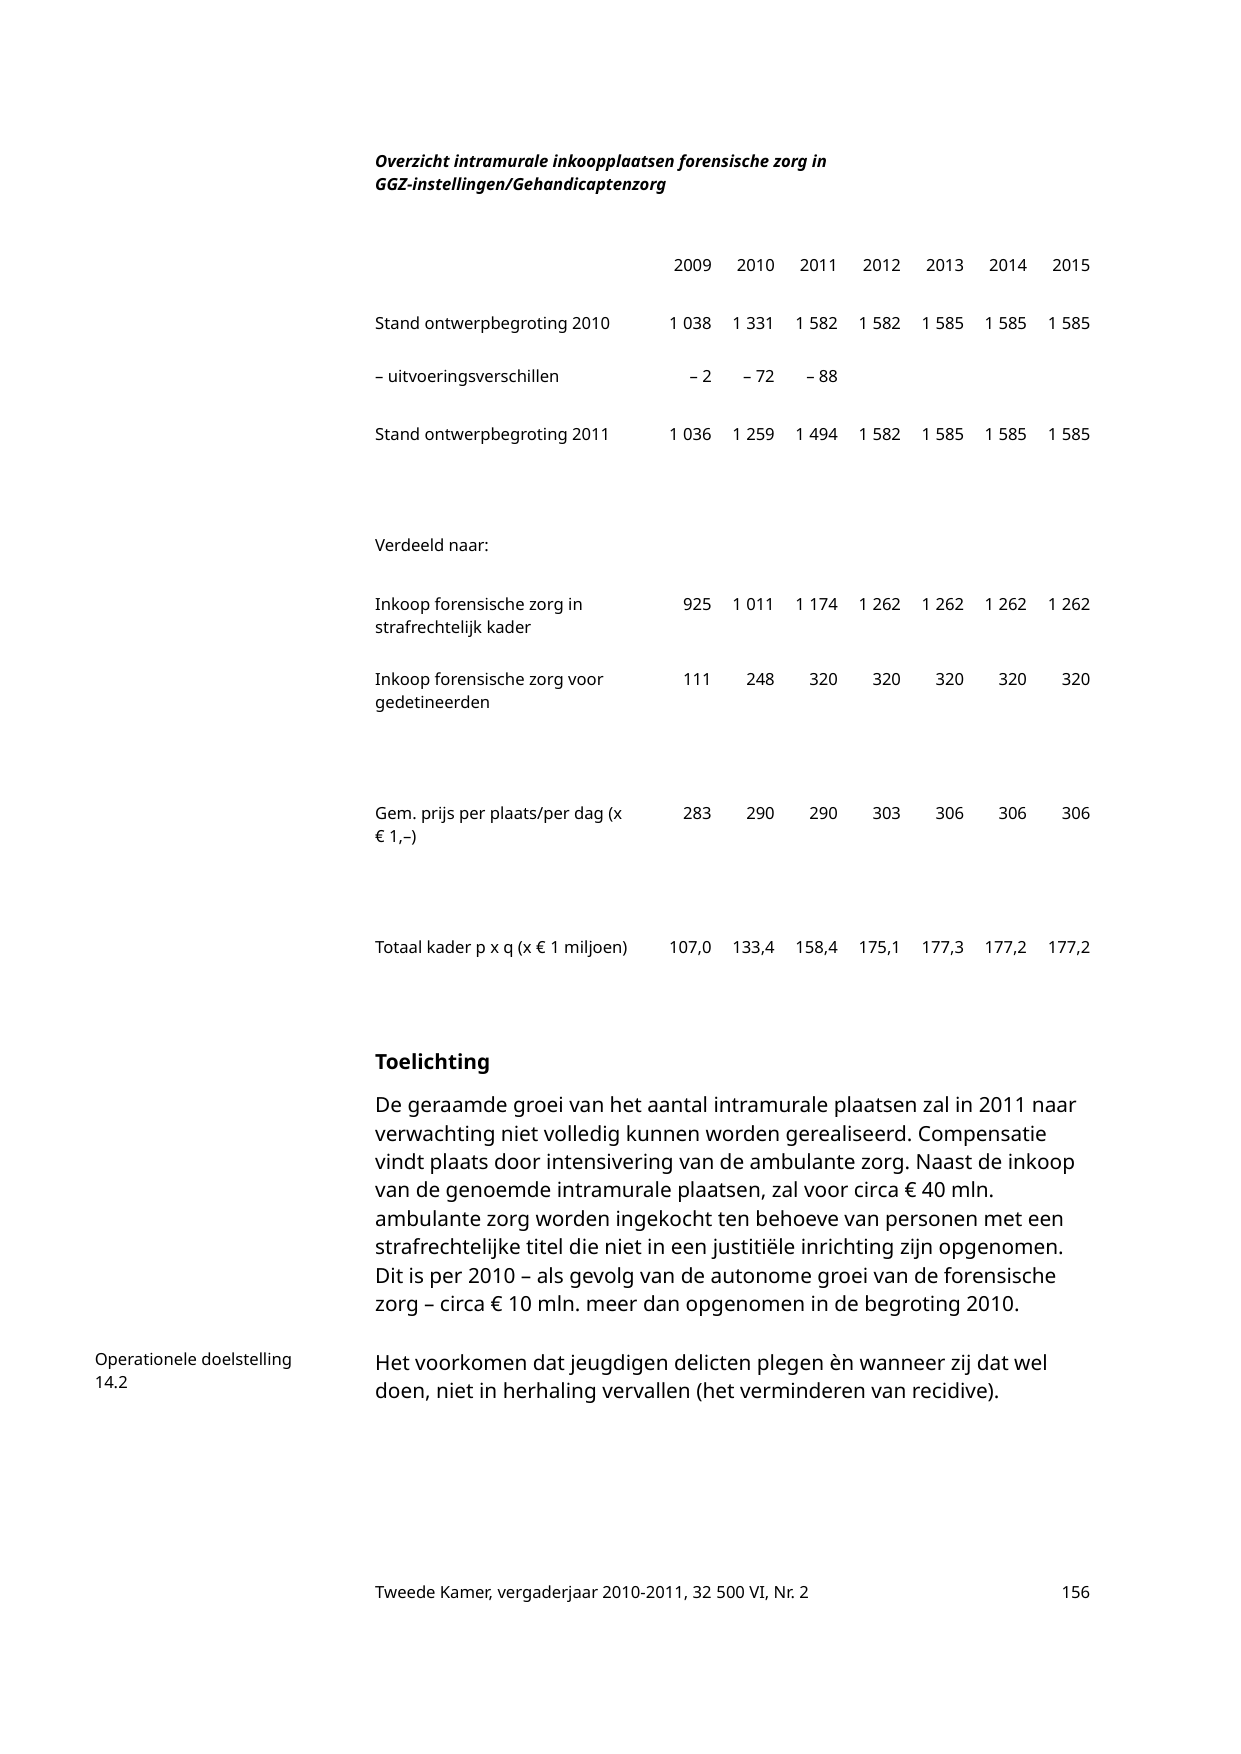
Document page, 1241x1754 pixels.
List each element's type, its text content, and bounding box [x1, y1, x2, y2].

table_cell [901, 877, 964, 936]
table_cell – 88 [775, 365, 838, 423]
table_cell [711, 534, 774, 592]
table_cell 925 [648, 593, 711, 668]
table_cell 320 [901, 668, 964, 743]
table_cell [1027, 743, 1090, 802]
table_cell 320 [838, 668, 901, 743]
table_cell 290 [775, 802, 838, 877]
text Overzicht intramurale inkoopplaatsen forensische zorg in GGZ-instellingen/Gehandicaptenzorg [375, 150, 1090, 195]
table_cell 133,4 [711, 936, 774, 988]
table_cell 177,3 [901, 936, 964, 988]
table_cell [711, 476, 774, 534]
table_cell [775, 476, 838, 534]
table_cell 1 582 [775, 312, 838, 364]
table_cell [1027, 877, 1090, 936]
table_cell 1 262 [838, 593, 901, 668]
table_cell 1 262 [1027, 593, 1090, 668]
table_cell 303 [838, 802, 901, 877]
table_cell [838, 877, 901, 936]
table_cell [648, 476, 711, 534]
table_cell 1 011 [711, 593, 774, 668]
table_cell [648, 877, 711, 936]
table_cell Totaal kader p x q (x € 1 miljoen) [375, 936, 648, 988]
table_cell [964, 743, 1027, 802]
table_cell 177,2 [1027, 936, 1090, 988]
table_cell 111 [648, 668, 711, 743]
table_cell 1 582 [838, 312, 901, 364]
table_cell [1027, 534, 1090, 592]
table_cell [964, 365, 1027, 423]
table_cell Inkoop forensische zorg in strafrechtelijk kader [375, 593, 648, 668]
table_cell 175,1 [838, 936, 901, 988]
table_cell 290 [711, 802, 774, 877]
table_cell 1 585 [901, 312, 964, 364]
table_cell – 2 [648, 365, 711, 423]
table_cell 306 [1027, 802, 1090, 877]
table_cell [964, 534, 1027, 592]
table_cell [375, 743, 648, 802]
table_cell – uitvoeringsverschillen [375, 365, 648, 423]
table_cell [901, 743, 964, 802]
table_cell Stand ontwerpbegroting 2011 [375, 423, 648, 476]
table_cell 1 585 [964, 312, 1027, 364]
table_cell [901, 476, 964, 534]
table_cell 1 585 [1027, 312, 1090, 364]
table_header [375, 253, 648, 312]
table_cell [775, 743, 838, 802]
table_cell [711, 877, 774, 936]
table_cell 1 582 [838, 423, 901, 476]
table_cell [1027, 476, 1090, 534]
table_cell 320 [775, 668, 838, 743]
table_cell [838, 476, 901, 534]
table_cell 1 259 [711, 423, 774, 476]
table_cell [901, 534, 964, 592]
table_cell [375, 476, 648, 534]
table_cell – 72 [711, 365, 774, 423]
table_cell Inkoop forensische zorg voor gedetineerden [375, 668, 648, 743]
table_cell [775, 877, 838, 936]
table_cell 283 [648, 802, 711, 877]
table_cell 1 262 [901, 593, 964, 668]
table_cell 107,0 [648, 936, 711, 988]
table_cell 320 [1027, 668, 1090, 743]
table_header 2012 [838, 253, 901, 312]
table_cell [838, 534, 901, 592]
table_cell Verdeeld naar: [375, 534, 648, 592]
text Operationele doelstelling 14.2 [94, 1348, 328, 1393]
table_cell Stand ontwerpbegroting 2010 [375, 312, 648, 364]
table_cell [964, 476, 1027, 534]
table_cell 158,4 [775, 936, 838, 988]
table_header 2010 [711, 253, 774, 312]
table_cell [375, 877, 648, 936]
table_header 2009 [648, 253, 711, 312]
table_cell [648, 534, 711, 592]
table_cell 1 585 [1027, 423, 1090, 476]
table_cell 1 494 [775, 423, 838, 476]
table_cell 1 174 [775, 593, 838, 668]
table_cell [901, 365, 964, 423]
table_cell 1 036 [648, 423, 711, 476]
table_cell [1027, 365, 1090, 423]
table_cell 306 [901, 802, 964, 877]
table_cell 1 038 [648, 312, 711, 364]
table_cell [648, 743, 711, 802]
table_cell [775, 534, 838, 592]
table_cell 1 585 [901, 423, 964, 476]
text De geraamde groei van het aantal intramurale plaatsen zal in 2011 naar verwachting niet volledig kunnen worden gerealiseerd. Compensatie vindt plaats door intensivering van de ambulante zorg. Naast de inkoop van de genoemde intramurale plaatsen, zal voor circa € 40 mln. ambulante zorg worden ingekocht ten behoeve van personen met een strafrechtelijke titel die niet in een justitiële inrichting zijn opgenomen. Dit is per 2010 – als gevolg van de autonome groei van de forensische zorg – circa € 10 mln. meer dan opgenomen in de begroting 2010. [375, 1090, 1090, 1318]
table_header 2014 [964, 253, 1027, 312]
table_cell [964, 877, 1027, 936]
table_cell 177,2 [964, 936, 1027, 988]
text Toelichting [375, 1047, 1090, 1075]
table_cell 248 [711, 668, 774, 743]
table_cell [838, 743, 901, 802]
table_cell 306 [964, 802, 1027, 877]
table_header 2015 [1027, 253, 1090, 312]
table_cell 1 585 [964, 423, 1027, 476]
table_header 2011 [775, 253, 838, 312]
table_cell [711, 743, 774, 802]
table_header 2013 [901, 253, 964, 312]
table_cell 320 [964, 668, 1027, 743]
table_cell [838, 365, 901, 423]
table_cell 1 331 [711, 312, 774, 364]
table_cell Gem. prijs per plaats/per dag (x € 1,–) [375, 802, 648, 877]
text Het voorkomen dat jeugdigen delicten plegen èn wanneer zij dat wel doen, niet in herhaling vervallen (het verminderen van recidive). [375, 1348, 1090, 1404]
table_cell 1 262 [964, 593, 1027, 668]
